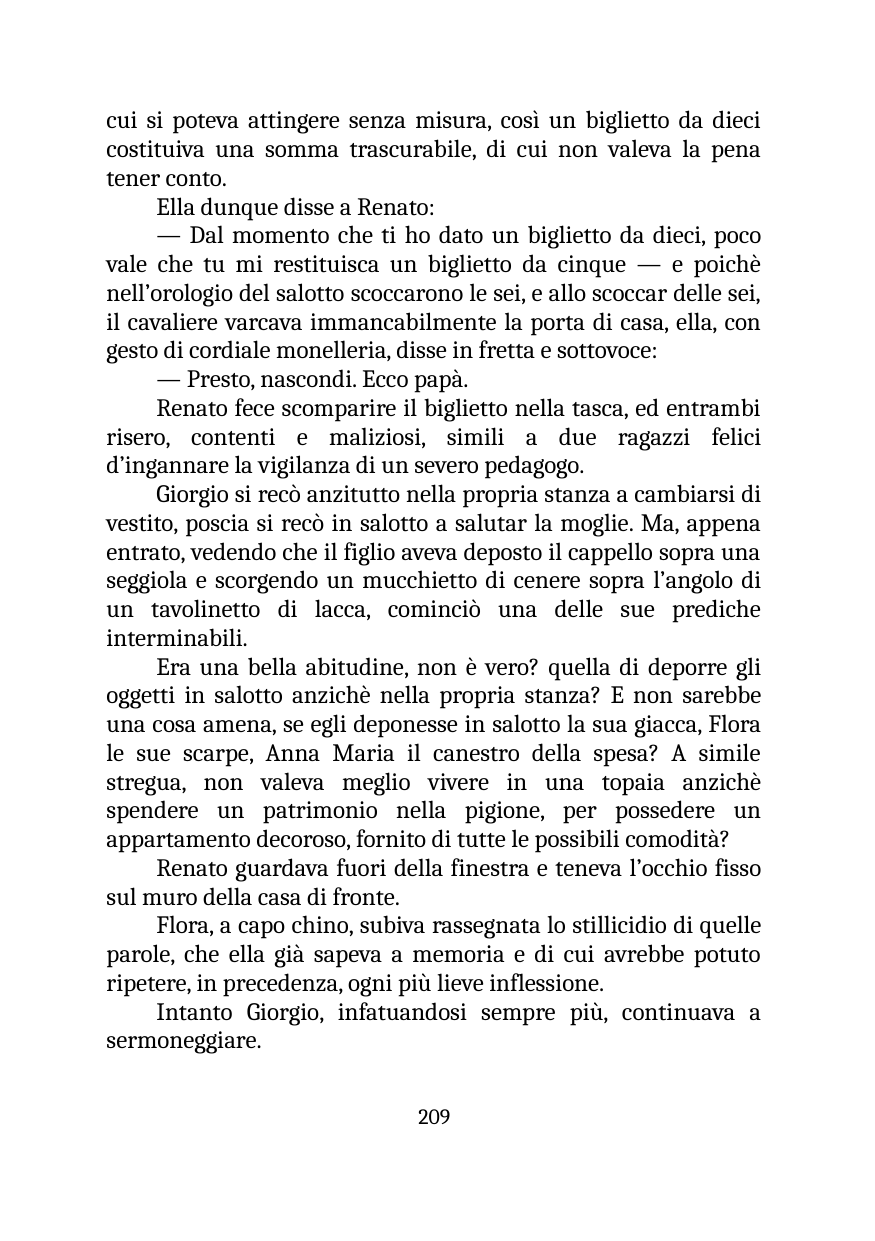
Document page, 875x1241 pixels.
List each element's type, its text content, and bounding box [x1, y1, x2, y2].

text Renato guardava fuori della finestra e teneva l’occhio fisso sul muro della casa di fronte. [106, 854, 762, 911]
text — Dal momento che ti ho dato un biglietto da dieci, poco vale che tu mi restituisca un biglietto da cinque — e poichè nell’orologio del salotto scoccarono le sei, e allo scoccar delle sei, il cavaliere varcava immancabilmente la porta di casa, ella, con gesto di cordiale monelleria, disse in fretta e sottovoce: [106, 221, 762, 365]
text cui si poteva attingere senza misura, così un biglietto da dieci costituiva una somma trascurabile, di cui non valeva la pena tener conto. [106, 106, 762, 192]
text Flora, a capo chino, subiva rassegnata lo stillicidio di quelle parole, che ella già sapeva a memoria e di cui avrebbe potuto ripetere, in precedenza, ogni più lieve inflessione. [106, 911, 762, 997]
text Intanto Giorgio, infatuandosi sempre più, continuava a sermoneggiare. [106, 997, 762, 1055]
text Giorgio si recò anzitutto nella propria stanza a cambiarsi di vestito, poscia si recò in salotto a salutar la moglie. Ma, appena entrato, vedendo che il figlio aveva deposto il cappello sopra una seggiola e scorgendo un mucchietto di cenere sopra l’angolo di un tavolinetto di lacca, cominciò una delle sue prediche interminabili. [106, 480, 762, 652]
text Ella dunque disse a Renato: [106, 192, 762, 221]
text — Presto, nascondi. Ecco papà. [106, 365, 762, 394]
text Era una bella abitudine, non è vero? quella di deporre gli oggetti in salotto anzichè nella propria stanza? E non sarebbe una cosa amena, se egli deponesse in salotto la sua giacca, Flora le sue scarpe, Anna Maria il canestro della spesa? A simile stregua, non valeva meglio vivere in una topaia anzichè spendere un patrimonio nella pigione, per possedere un appartamento decoroso, fornito di tutte le possibili comodità? [106, 652, 762, 854]
text Renato fece scomparire il biglietto nella tasca, ed entrambi risero, contenti e maliziosi, simili a due ragazzi felici d’ingannare la vigilanza di un severo pedagogo. [106, 394, 762, 480]
